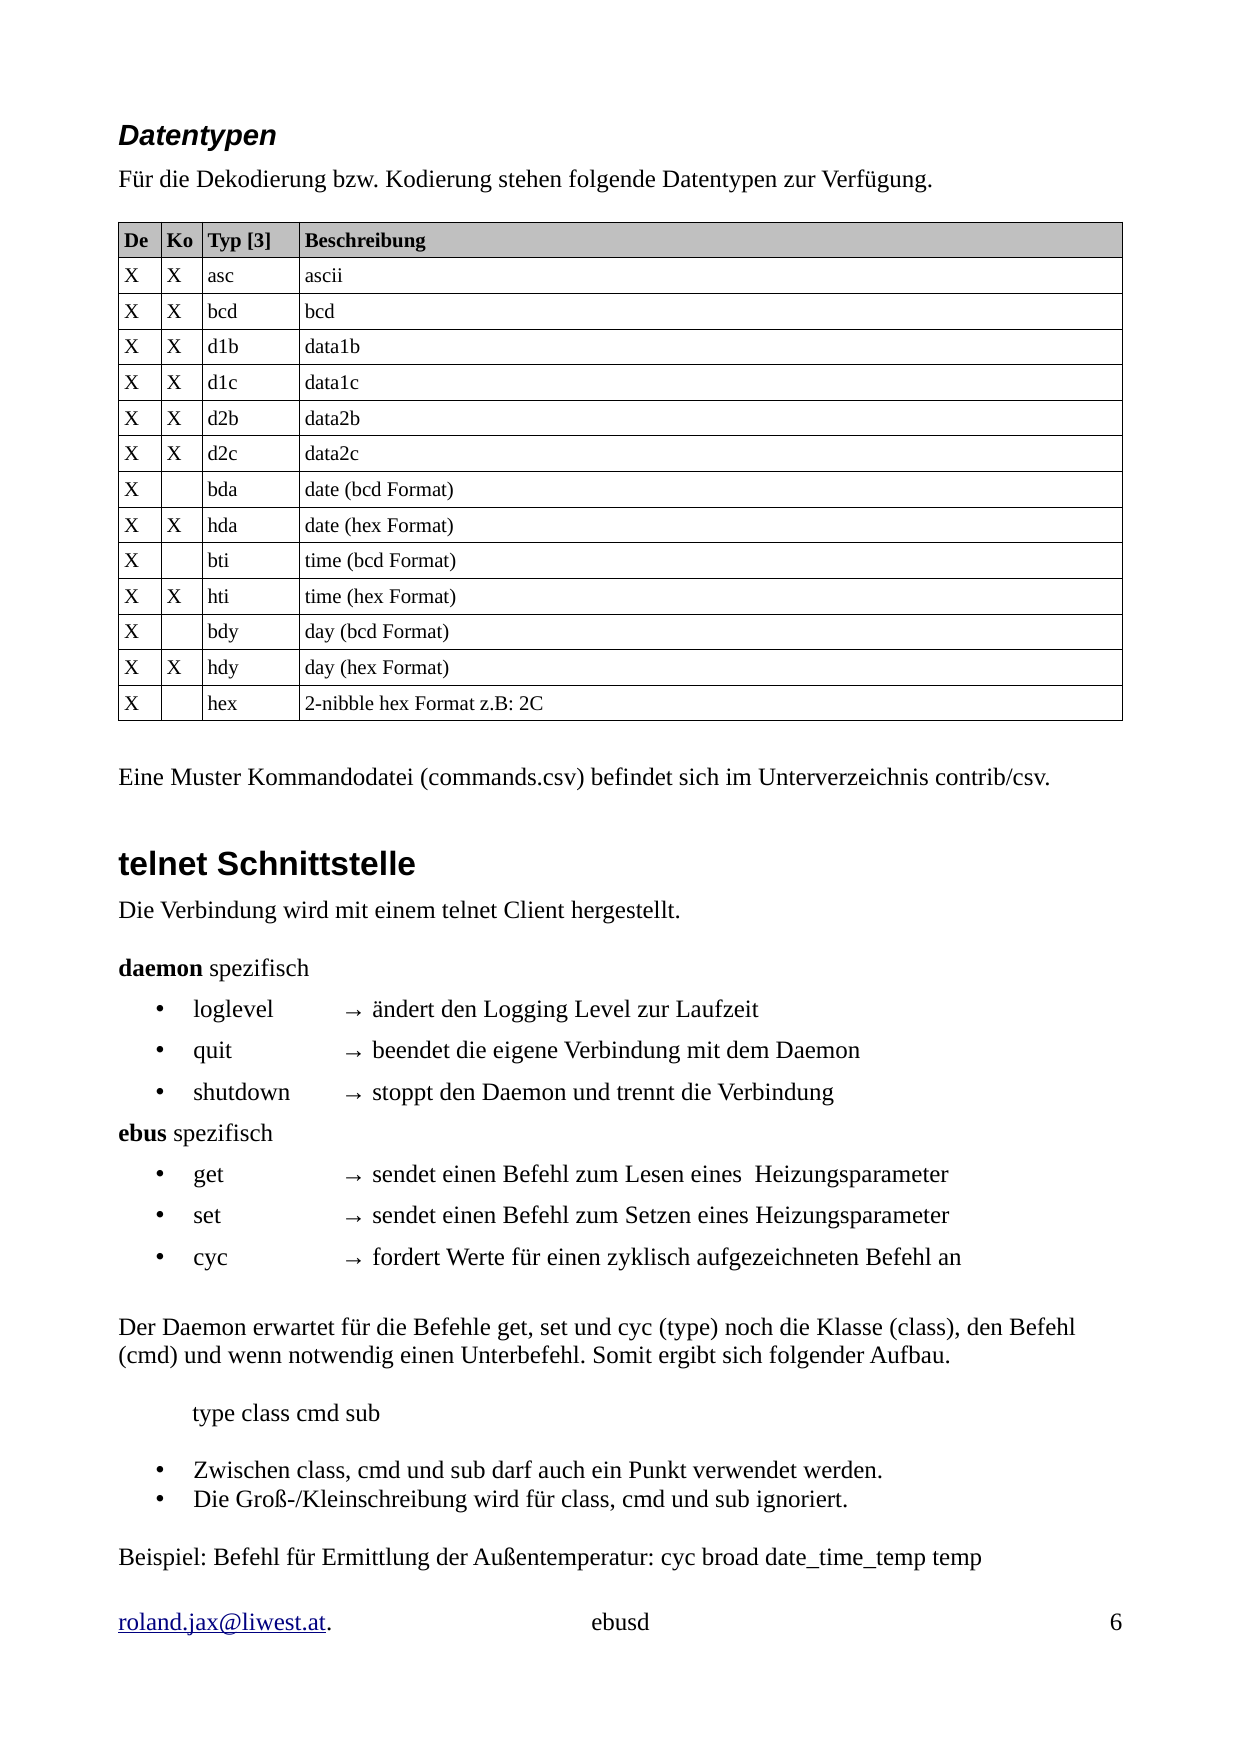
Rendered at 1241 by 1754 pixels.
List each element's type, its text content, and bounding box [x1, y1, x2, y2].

table_cell X [119, 650, 161, 685]
table_cell X [162, 294, 202, 328]
table_cell [162, 472, 202, 507]
table_cell d1c [203, 365, 299, 400]
table_cell [162, 543, 202, 578]
table_cell ascii [300, 258, 1122, 293]
table_cell X [119, 579, 161, 613]
text Eine Muster Kommandodatei (commands.csv) befindet sich im Unterverzeichnis contrib/csv. [118, 762, 1122, 791]
subtitle Datentypen [118, 118, 1122, 152]
table_cell X [119, 508, 161, 542]
table_cell asc [203, 258, 299, 293]
table_cell X [162, 330, 202, 364]
table_header De [119, 223, 161, 257]
table_cell bda [203, 472, 299, 507]
text type class cmd sub [118, 1398, 1122, 1427]
table_cell X [162, 365, 202, 400]
table_cell X [162, 258, 202, 293]
table_cell d1b [203, 330, 299, 364]
table_cell time (hex Format) [300, 579, 1122, 613]
table_cell X [162, 436, 202, 471]
table_cell hex [203, 686, 299, 720]
table_header Typ [3] [203, 223, 299, 257]
text Beispiel: Befehl für Ermittlung der Außentemperatur: cyc broad date_time_temp temp [118, 1542, 1122, 1570]
table_cell [162, 686, 202, 720]
table_cell X [119, 615, 161, 649]
table_cell bcd [300, 294, 1122, 328]
table_cell 2-nibble hex Format z.B: 2C [300, 686, 1122, 720]
table_cell X [119, 365, 161, 400]
table_cell data1c [300, 365, 1122, 400]
table_cell data2b [300, 401, 1122, 435]
table_cell data2c [300, 436, 1122, 471]
text ebus spezifisch [118, 1118, 1122, 1147]
table_cell X [119, 401, 161, 435]
list set → sendet einen Befehl zum Setzen eines Heizungsparameter [156, 1200, 1122, 1229]
text Die Verbindung wird mit einem telnet Client hergestellt. [118, 895, 1122, 924]
list get → sendet einen Befehl zum Lesen eines Heizungsparameter [156, 1159, 1122, 1188]
table_cell X [119, 543, 161, 578]
text Für die Dekodierung bzw. Kodierung stehen folgende Datentypen zur Verfügung. [118, 164, 1122, 193]
table_cell d2b [203, 401, 299, 435]
table_cell d2c [203, 436, 299, 471]
table_cell hda [203, 508, 299, 542]
text daemon spezifisch [118, 953, 1122, 982]
table_cell bdy [203, 615, 299, 649]
table_cell X [119, 258, 161, 293]
table_cell X [119, 436, 161, 471]
subtitle telnet Schnittstelle [118, 844, 1122, 883]
table_cell bti [203, 543, 299, 578]
table_cell X [162, 508, 202, 542]
table_cell date (bcd Format) [300, 472, 1122, 507]
table_header Beschreibung [300, 223, 1122, 257]
table_cell date (hex Format) [300, 508, 1122, 542]
table_cell X [119, 686, 161, 720]
list Die Groß-/Kleinschreibung wird für class, cmd und sub ignoriert. [156, 1484, 1122, 1513]
table_header Ko [162, 223, 202, 257]
text Der Daemon erwartet für die Befehle get, set und cyc (type) noch die Klasse (class), den Befehl (cmd) und wenn notwendig einen Unterbefehl. Somit ergibt sich folgender Aufbau. [118, 1312, 1122, 1369]
table_cell hti [203, 579, 299, 613]
list loglevel → ändert den Logging Level zur Laufzeit [156, 994, 1122, 1023]
table_cell day (hex Format) [300, 650, 1122, 685]
table_cell hdy [203, 650, 299, 685]
list quit → beendet die eigene Verbindung mit dem Daemon [156, 1035, 1122, 1064]
table_cell X [162, 579, 202, 613]
table_cell day (bcd Format) [300, 615, 1122, 649]
table_cell X [119, 294, 161, 328]
list Zwischen class, cmd und sub darf auch ein Punkt verwendet werden. [156, 1455, 1122, 1484]
table_cell bcd [203, 294, 299, 328]
table_cell [162, 615, 202, 649]
table_cell data1b [300, 330, 1122, 364]
list shutdown → stoppt den Daemon und trennt die Verbindung [156, 1077, 1122, 1105]
table_cell X [162, 401, 202, 435]
table_cell time (bcd Format) [300, 543, 1122, 578]
table_cell X [162, 650, 202, 685]
table_cell X [119, 330, 161, 364]
list cyc → fordert Werte für einen zyklisch aufgezeichneten Befehl an [156, 1242, 1122, 1270]
table_cell X [119, 472, 161, 507]
